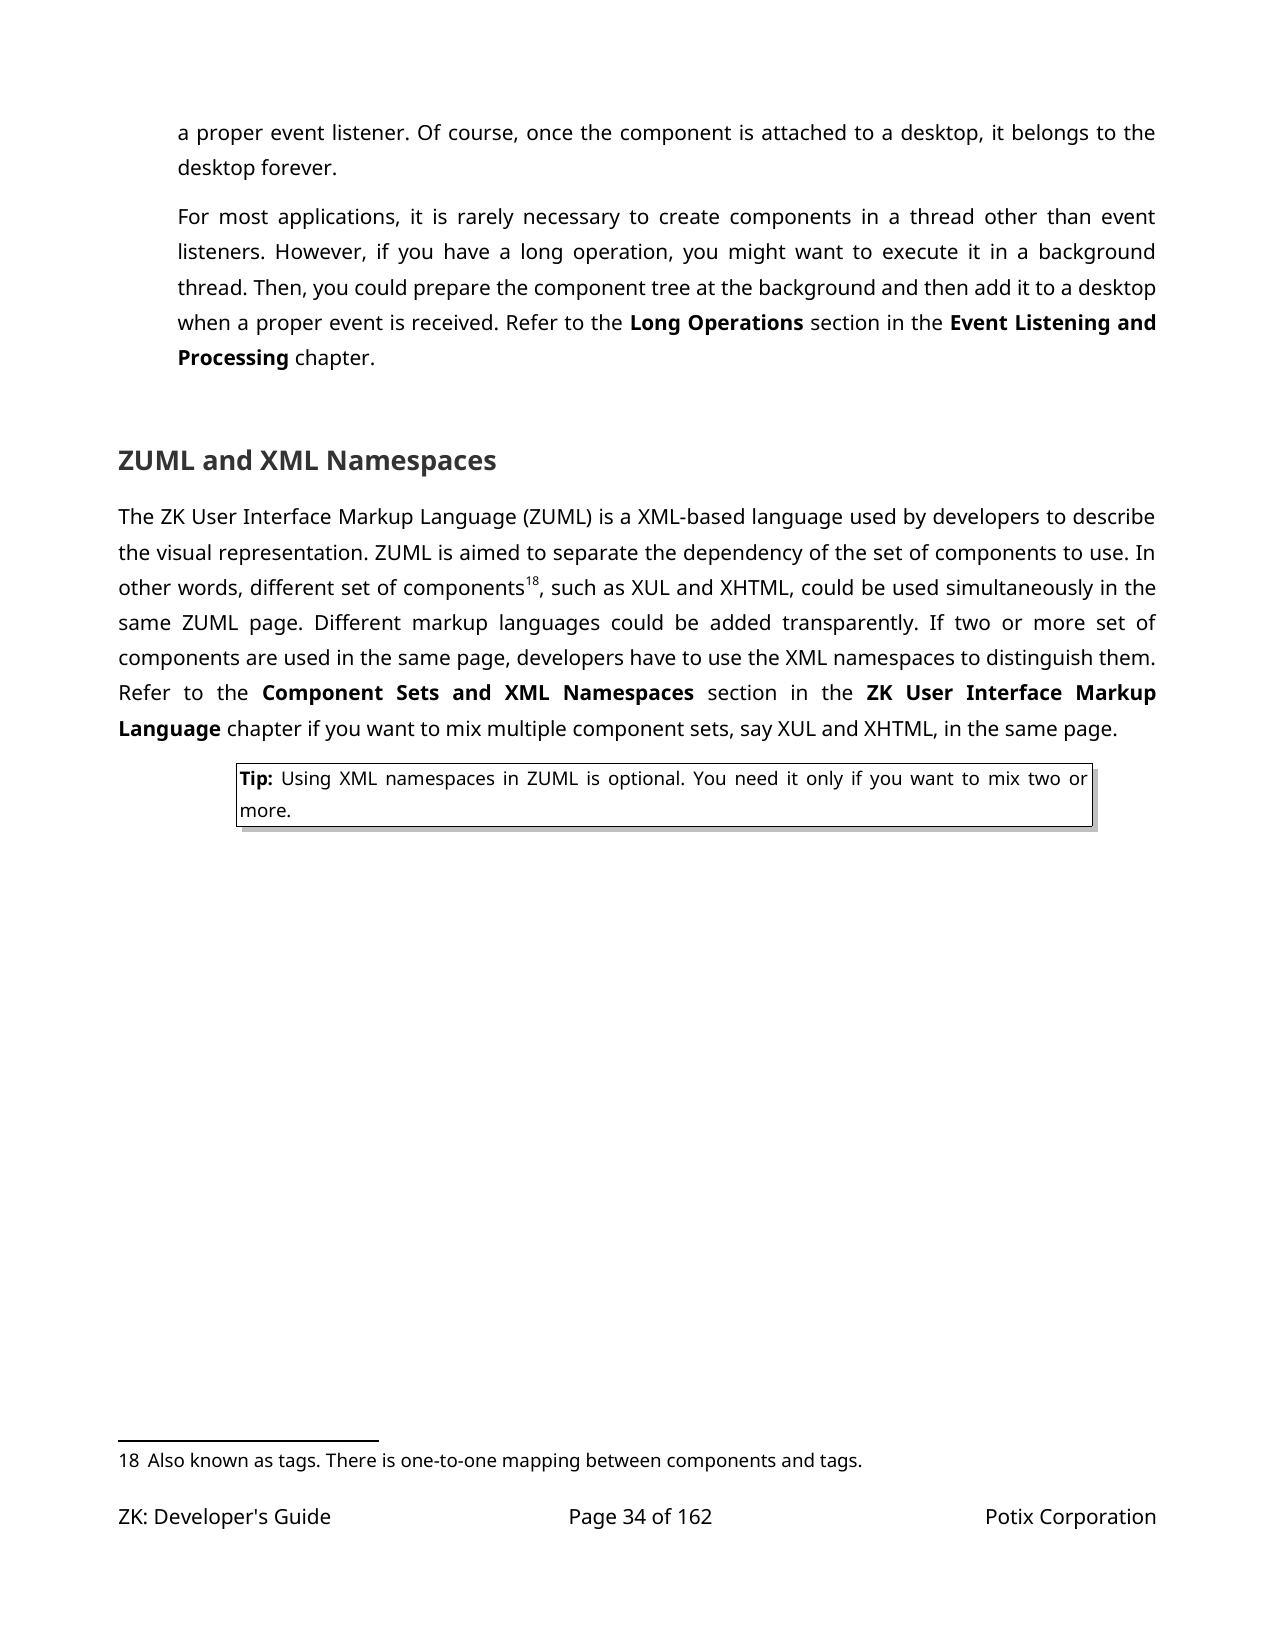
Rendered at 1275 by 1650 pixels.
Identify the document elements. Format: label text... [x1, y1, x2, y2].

text Also known as tags. There is one-to-one mapping between components and tags. [118, 1447, 1157, 1473]
text a proper event listener. Of course, once the component is attached to a desktop, it belongs to the desktop forever. [177, 118, 1157, 182]
text The ZK User Interface Markup Language (ZUML) is a XML-based language used by developers to describe the visual representation. ZUML is aimed to separate the dependency of the set of components to use. In other words, different set of components, such as XUL and XHTML, could be used simultaneously in the same ZUML page. Different markup languages could be added transparently. If two or more set of components are used in the same page, developers have to use the XML namespaces to distinguish them. Refer to the Component Sets and XML Namespaces section in the ZK User Interface Markup Language chapter if you want to mix multiple component sets, say XUL and XHTML, in the same page. [118, 502, 1157, 742]
text For most applications, it is rarely necessary to create components in a thread other than event listeners. However, if you have a long operation, you might want to execute it in a background thread. Then, you could prepare the component tree at the background and then add it to a desktop when a proper event is received. Refer to the Long Operations section in the Event Listening and Processing chapter. [177, 202, 1157, 371]
text Tip: Using XML namespaces in ZUML is optional. You need it only if you want to mix two or more. [237, 764, 1092, 826]
subtitle ZUML and XML Namespaces [118, 442, 1157, 479]
